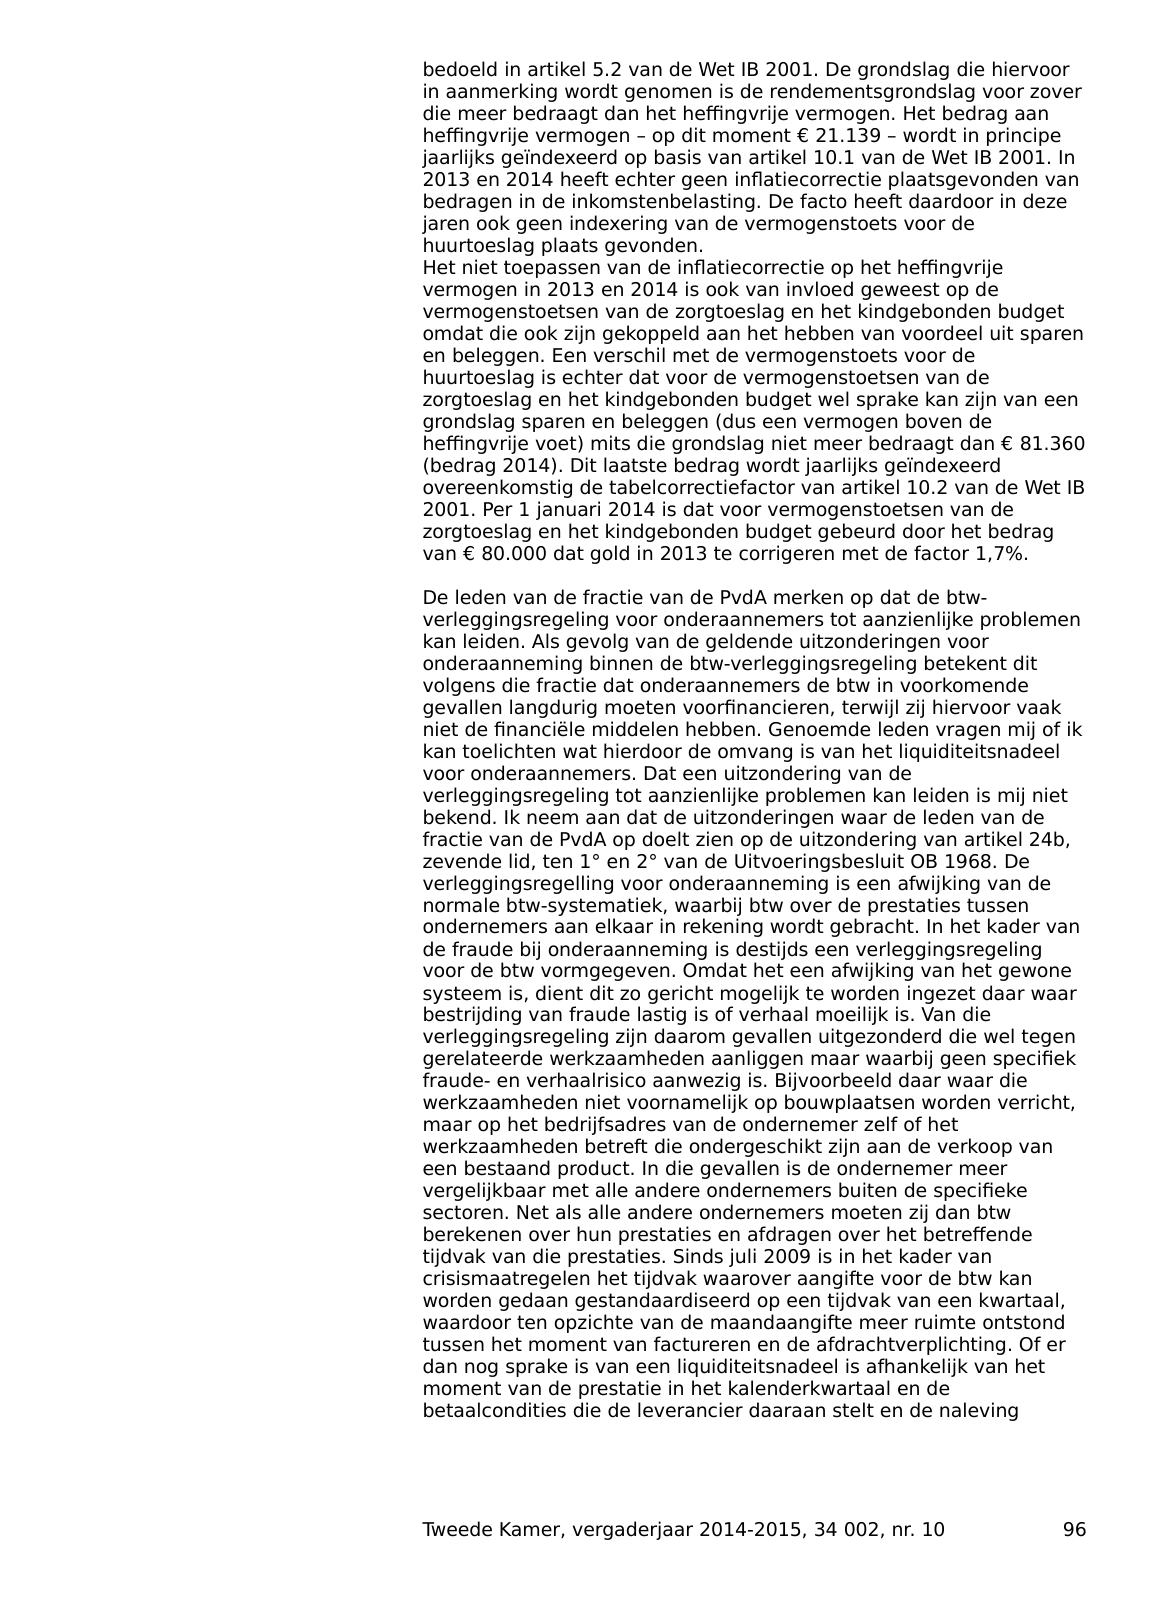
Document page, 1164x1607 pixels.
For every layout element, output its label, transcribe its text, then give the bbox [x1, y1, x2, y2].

text De leden van de fractie van de PvdA merken op dat de btw-verleggingsregeling voor onderaannemers tot aanzienlijke problemen kan leiden. Als gevolg van de geldende uitzonderingen voor onderaanneming binnen de btw-verleggingsregeling betekent dit volgens die fractie dat onderaannemers de btw in voorkomende gevallen langdurig moeten voorfinancieren, terwijl zij hiervoor vaak niet de financiële middelen hebben. Genoemde leden vragen mij of ik kan toelichten wat hierdoor de omvang is van het liquiditeitsnadeel voor onderaannemers. Dat een uitzondering van de verleggingsregeling tot aanzienlijke problemen kan leiden is mij niet bekend. Ik neem aan dat de uitzonderingen waar de leden van de fractie van de PvdA op doelt zien op de uitzondering van artikel 24b, zevende lid, ten 1° en 2° van de Uitvoeringsbesluit OB 1968. De verleggingsregelling voor onderaanneming is een afwijking van de normale btw-systematiek, waarbij btw over de prestaties tussen ondernemers aan elkaar in rekening wordt gebracht. In het kader van de fraude bij onderaanneming is destijds een verleggingsregeling voor de btw vormgegeven. Omdat het een afwijking van het gewone systeem is, dient dit zo gericht mogelijk te worden ingezet daar waar bestrijding van fraude lastig is of verhaal moeilijk is. Van die verleggingsregeling zijn daarom gevallen uitgezonderd die wel tegen gerelateerde werkzaamheden aanliggen maar waarbij geen specifiek fraude- en verhaalrisico aanwezig is. Bijvoorbeeld daar waar die werkzaamheden niet voornamelijk op bouwplaatsen worden verricht, maar op het bedrijfsadres van de ondernemer zelf of het werkzaamheden betreft die ondergeschikt zijn aan de verkoop van een bestaand product. In die gevallen is de ondernemer meer vergelijkbaar met alle andere ondernemers buiten de specifieke sectoren. Net als alle andere ondernemers moeten zij dan btw berekenen over hun prestaties en afdragen over het betreffende tijdvak van die prestaties. Sinds juli 2009 is in het kader van crisismaatregelen het tijdvak waarover aangifte voor de btw kan worden gedaan gestandaardiseerd op een tijdvak van een kwartaal, waardoor ten opzichte van de maandaangifte meer ruimte ontstond tussen het moment van factureren en de afdrachtverplichting. Of er dan nog sprake is van een liquiditeitsnadeel is afhankelijk van het moment van de prestatie in het kalenderkwartaal en de betaalcondities die de leverancier daaraan stelt en de naleving [422, 587, 1087, 1422]
text Het niet toepassen van de inflatiecorrectie op het heffingvrije vermogen in 2013 en 2014 is ook van invloed geweest op de vermogenstoetsen van de zorgtoeslag en het kindgebonden budget omdat die ook zijn gekoppeld aan het hebben van voordeel uit sparen en beleggen. Een verschil met de vermogenstoets voor de huurtoeslag is echter dat voor de vermogenstoetsen van de zorgtoeslag en het kindgebonden budget wel sprake kan zijn van een grondslag sparen en beleggen (dus een vermogen boven de heffingvrije voet) mits die grondslag niet meer bedraagt dan € 81.360 (bedrag 2014). Dit laatste bedrag wordt jaarlijks geïndexeerd overeenkomstig de tabelcorrectiefactor van artikel 10.2 van de Wet IB 2001. Per 1 januari 2014 is dat voor vermogenstoetsen van de zorgtoeslag en het kindgebonden budget gebeurd door het bedrag van € 80.000 dat gold in 2013 te corrigeren met de factor 1,7%. [422, 257, 1087, 564]
text bedoeld in artikel 5.2 van de Wet IB 2001. De grondslag die hiervoor in aanmerking wordt genomen is de rendementsgrondslag voor zover die meer bedraagt dan het heffingvrije vermogen. Het bedrag aan heffingvrije vermogen – op dit moment € 21.139 – wordt in principe jaarlijks geïndexeerd op basis van artikel 10.1 van de Wet IB 2001. In 2013 en 2014 heeft echter geen inflatiecorrectie plaatsgevonden van bedragen in de inkomstenbelasting. De facto heeft daardoor in deze jaren ook geen indexering van de vermogenstoets voor de huurtoeslag plaats gevonden. [422, 59, 1087, 257]
